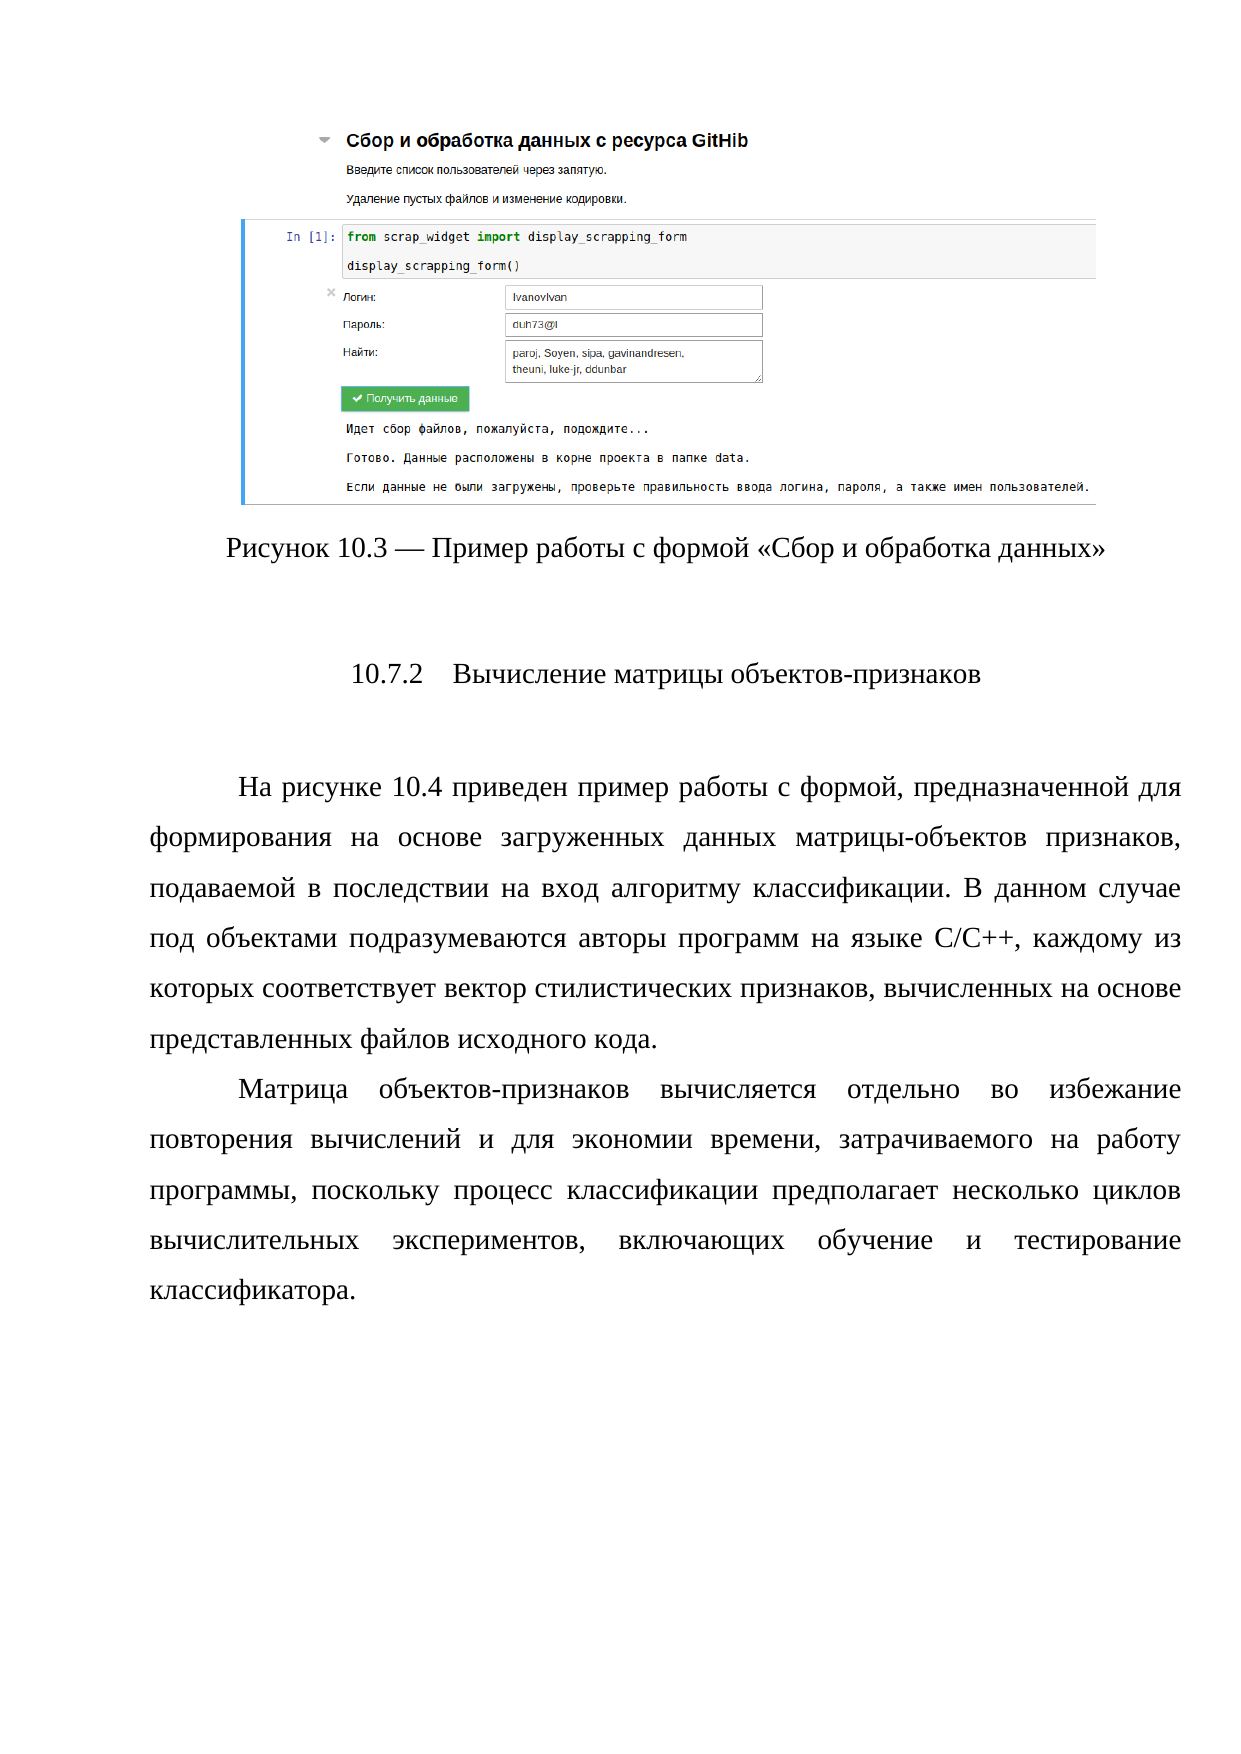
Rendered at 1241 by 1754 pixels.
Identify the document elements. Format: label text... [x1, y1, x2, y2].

subtitle 10.7.2 Вычисление матрицы объектов-признаков [149, 656, 1182, 690]
picture [235, 118, 1096, 514]
text Матрица объектов-признаков вычисляется отдельно во избежание повторения вычислений и для экономии времени, затрачиваемого на работу программы, поскольку процесс классификации предполагает несколько циклов вычислительных экспериментов, включающих обучение и тестирование классификатора. [149, 1071, 1182, 1306]
text На рисунке 10.4 приведен пример работы с формой, предназначенной для формирования на основе загруженных данных матрицы-объектов признаков, подаваемой в последствии на вход алгоритму классификации. В данном случае под объектами подразумеваются авторы программ на языке C/C++, каждому из которых соответствует вектор стилистических признаков, вычисленных на основе представленных файлов исходного кода. [149, 769, 1182, 1054]
text Рисунок 10.3 — Пример работы с формой «Сбор и обработка данных» [149, 514, 1182, 564]
